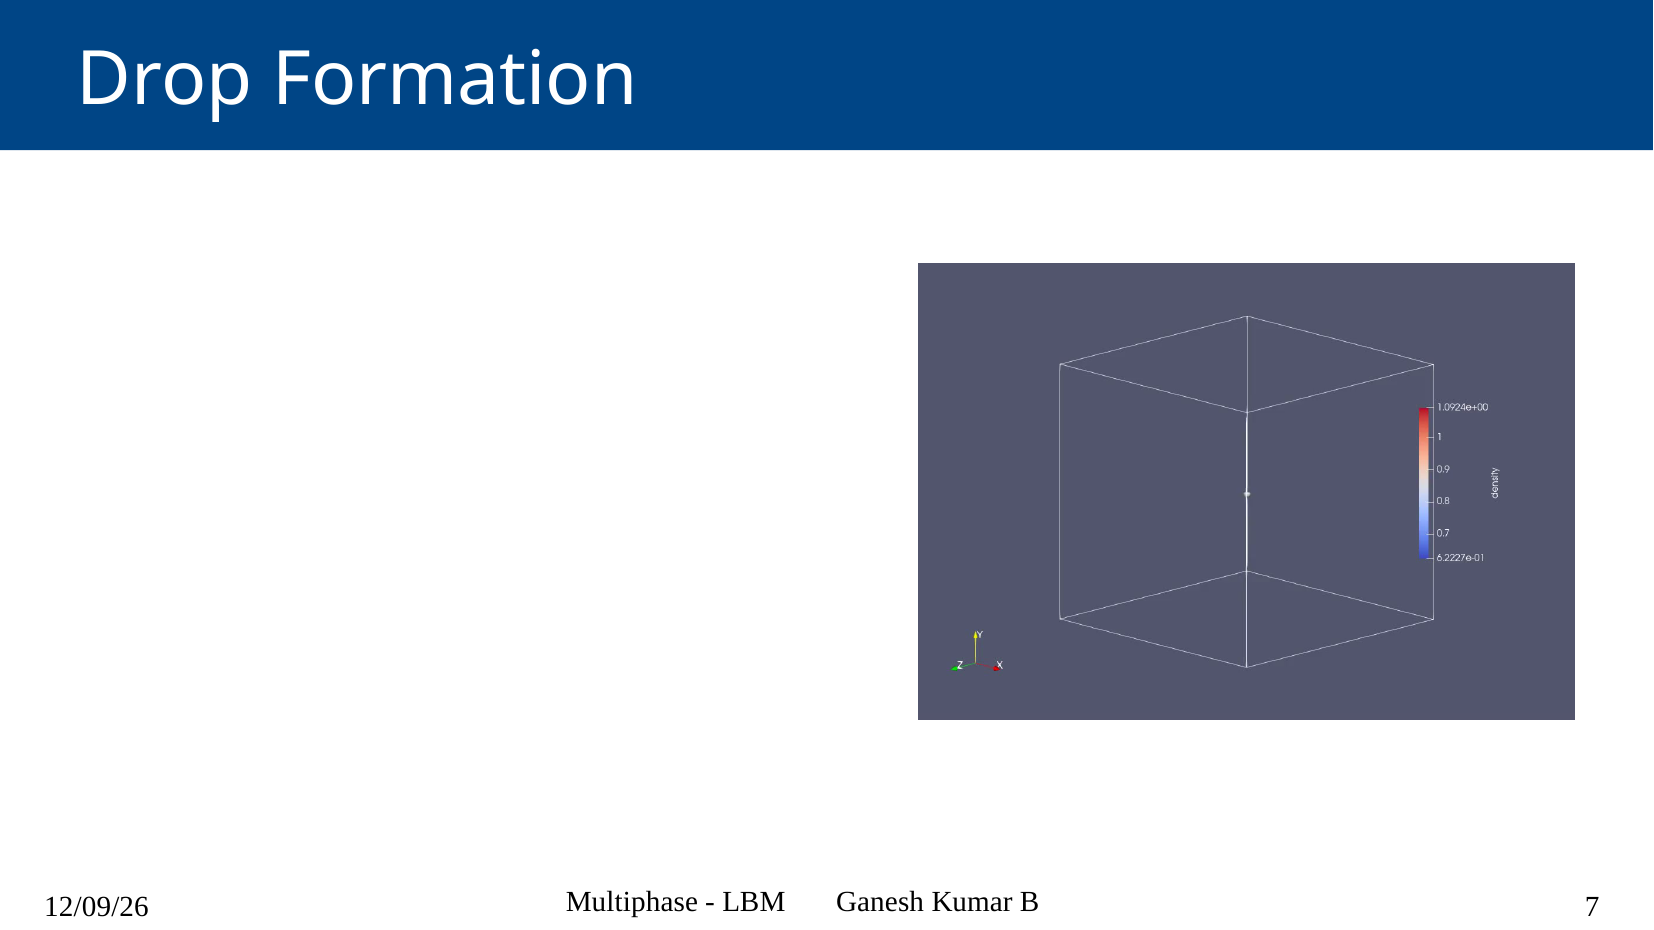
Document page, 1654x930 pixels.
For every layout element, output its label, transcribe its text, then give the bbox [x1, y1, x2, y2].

text_box [918, 262, 1576, 721]
title Drop Formation [0, 0, 1653, 151]
